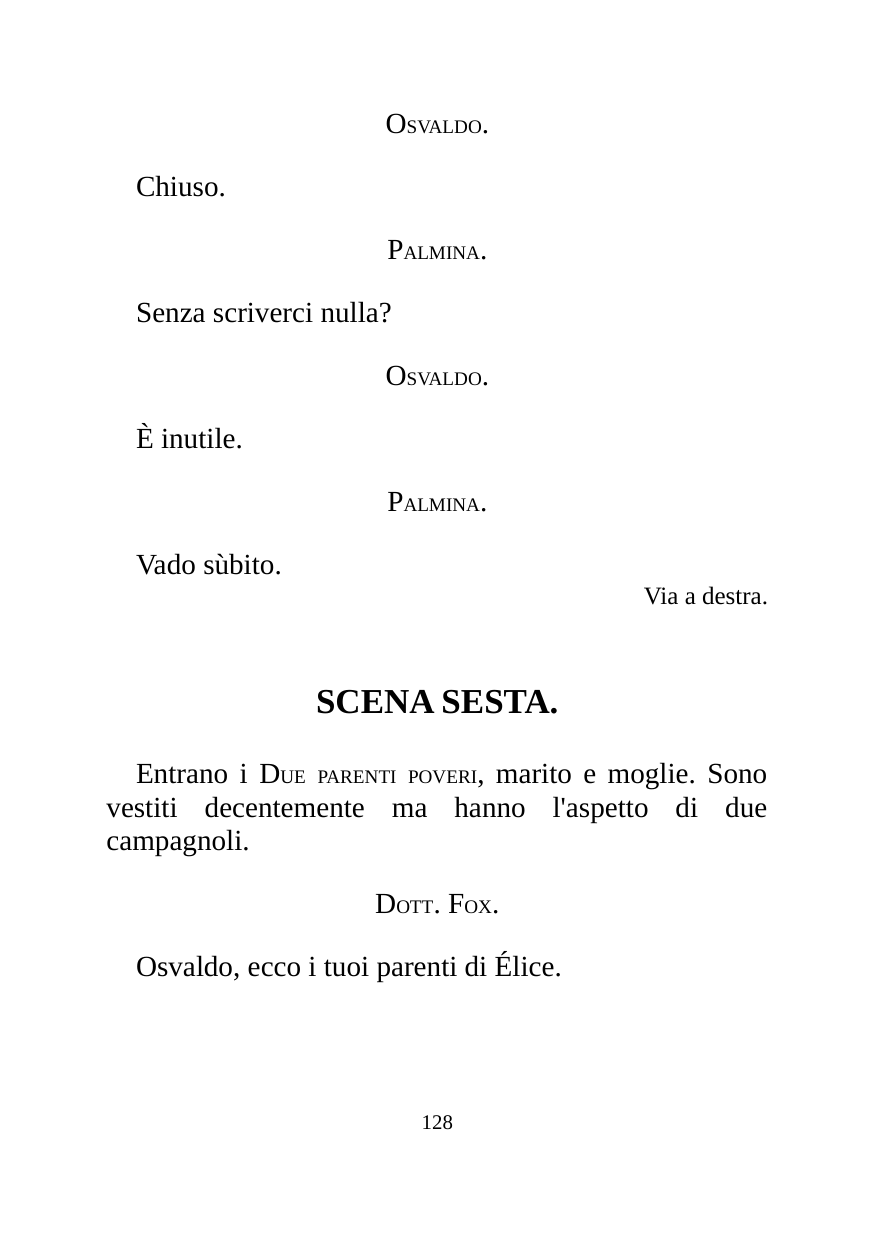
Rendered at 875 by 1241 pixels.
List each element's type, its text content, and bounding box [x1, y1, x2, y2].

text Via a destra. [431, 581, 768, 610]
text Palmina. [106, 232, 768, 266]
text Chiuso. [106, 169, 768, 203]
text Osvaldo. [106, 106, 768, 140]
text Vado sùbito. [106, 547, 768, 581]
text Palmina. [106, 484, 768, 518]
text Osvaldo, ecco i tuoi parenti di Élice. [106, 949, 768, 983]
text Senza scriverci nulla? [106, 295, 768, 329]
text Dott. Fox. [106, 886, 768, 920]
text Osvaldo. [106, 358, 768, 392]
subtitle SCENA SESTA. [106, 681, 768, 721]
text È inutile. [106, 421, 768, 455]
text Entrano i Due parenti poveri, marito e moglie. Sono vestiti decentemente ma hanno l'aspetto di due campagnoli. [106, 756, 768, 857]
